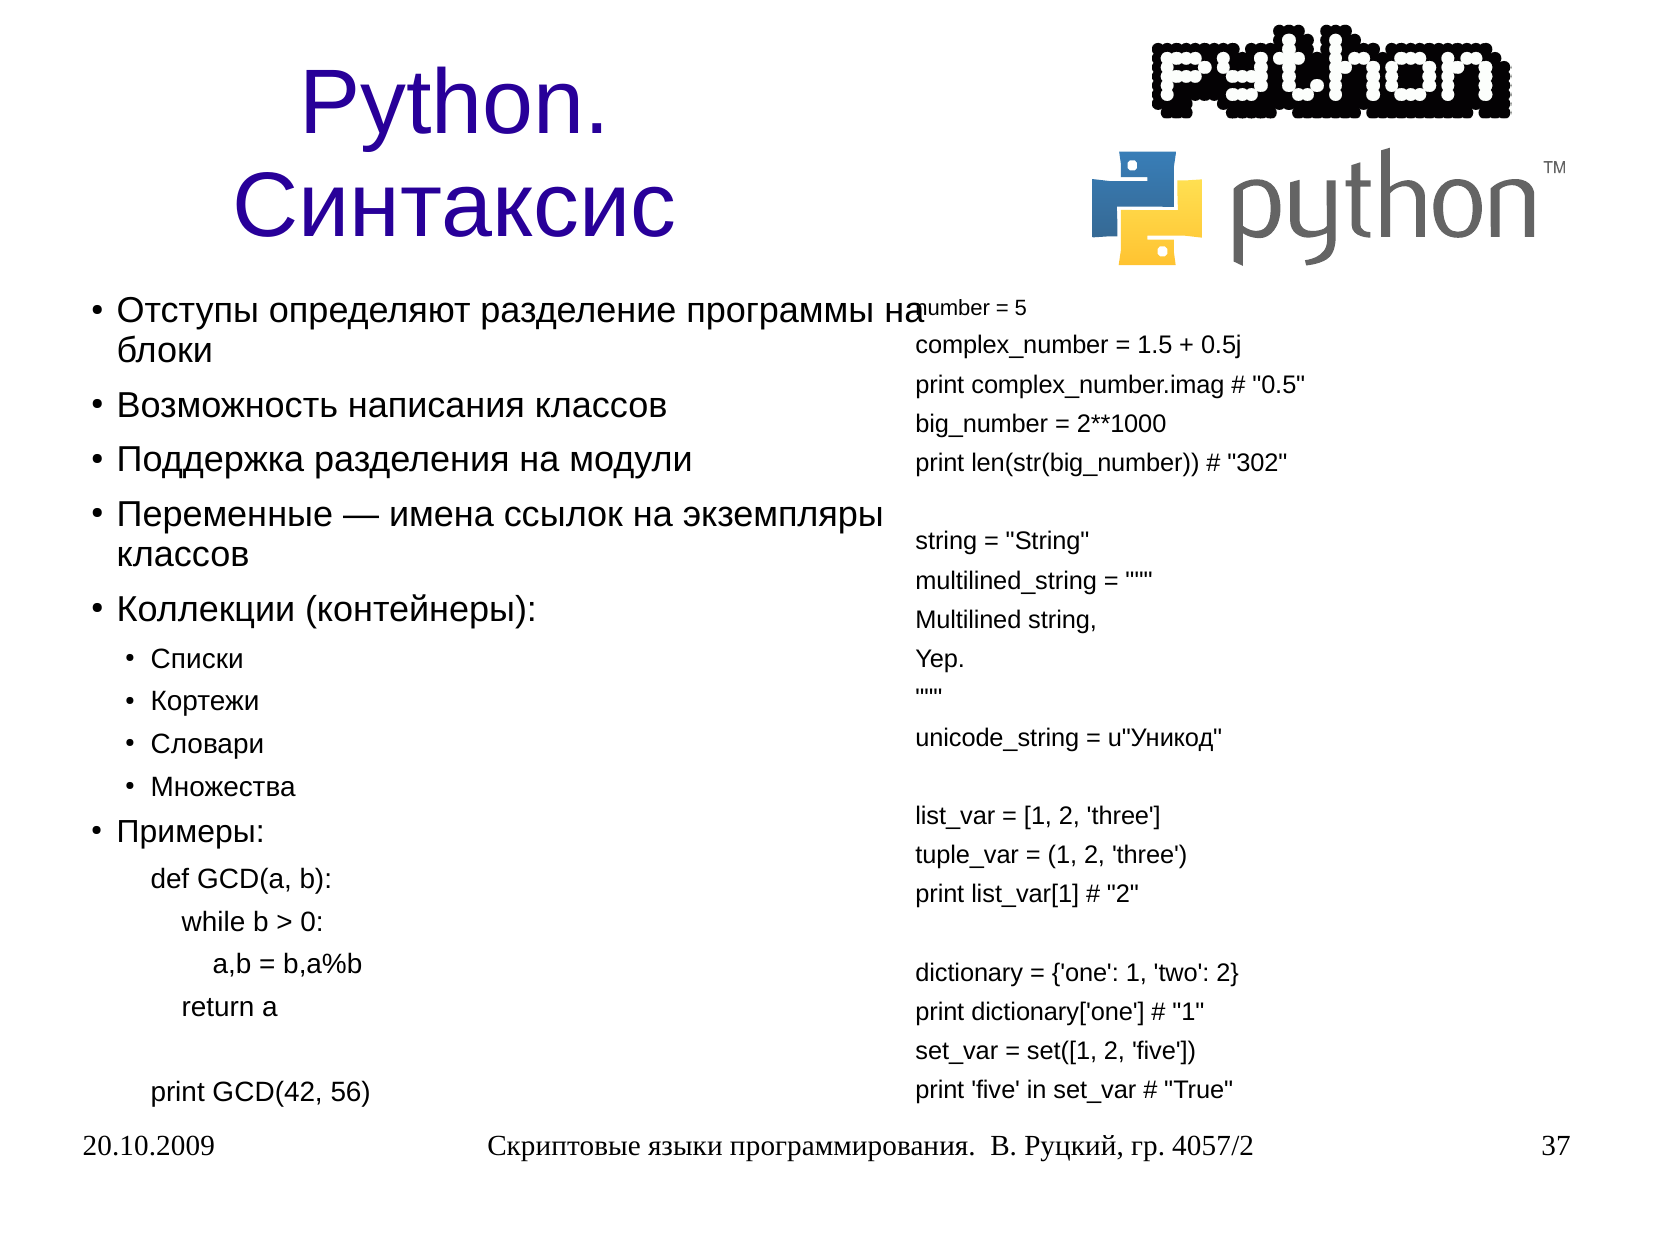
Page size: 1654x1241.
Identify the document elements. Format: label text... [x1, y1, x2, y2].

picture [1092, 147, 1565, 266]
picture [1151, 24, 1512, 119]
list number = 5 complex_number = 1.5 + 0.5j print complex_number.imag # "0.5" big_number = 2**1000 print len(str(big_number)) # "302" string = "String" multilined_string = """ Multilined string, Yep. """ unicode_string = u"Уникод" list_var = [1, 2, 'three'] tuple_var = (1, 2, 'three') print list_var[1] # "2" dictionary = {'one': 1, 'two': 2} print dictionary['one'] # "1" set_var = set([1, 2, 'five']) print 'five' in set_var # "True" [915, 295, 1512, 1114]
list Отступы определяют разделение программы на блоки Возможность написания классов Поддержка разделения на модули Переменные — имена ссылок на экземпляры классов Коллекции (контейнеры): Списки Кортежи Словари Множества Примеры: def GCD(a, b): while b > 0: a,b = b,a%b return a print GCD(42, 56) [82, 290, 945, 1109]
title Python. Синтаксис [82, 49, 827, 257]
